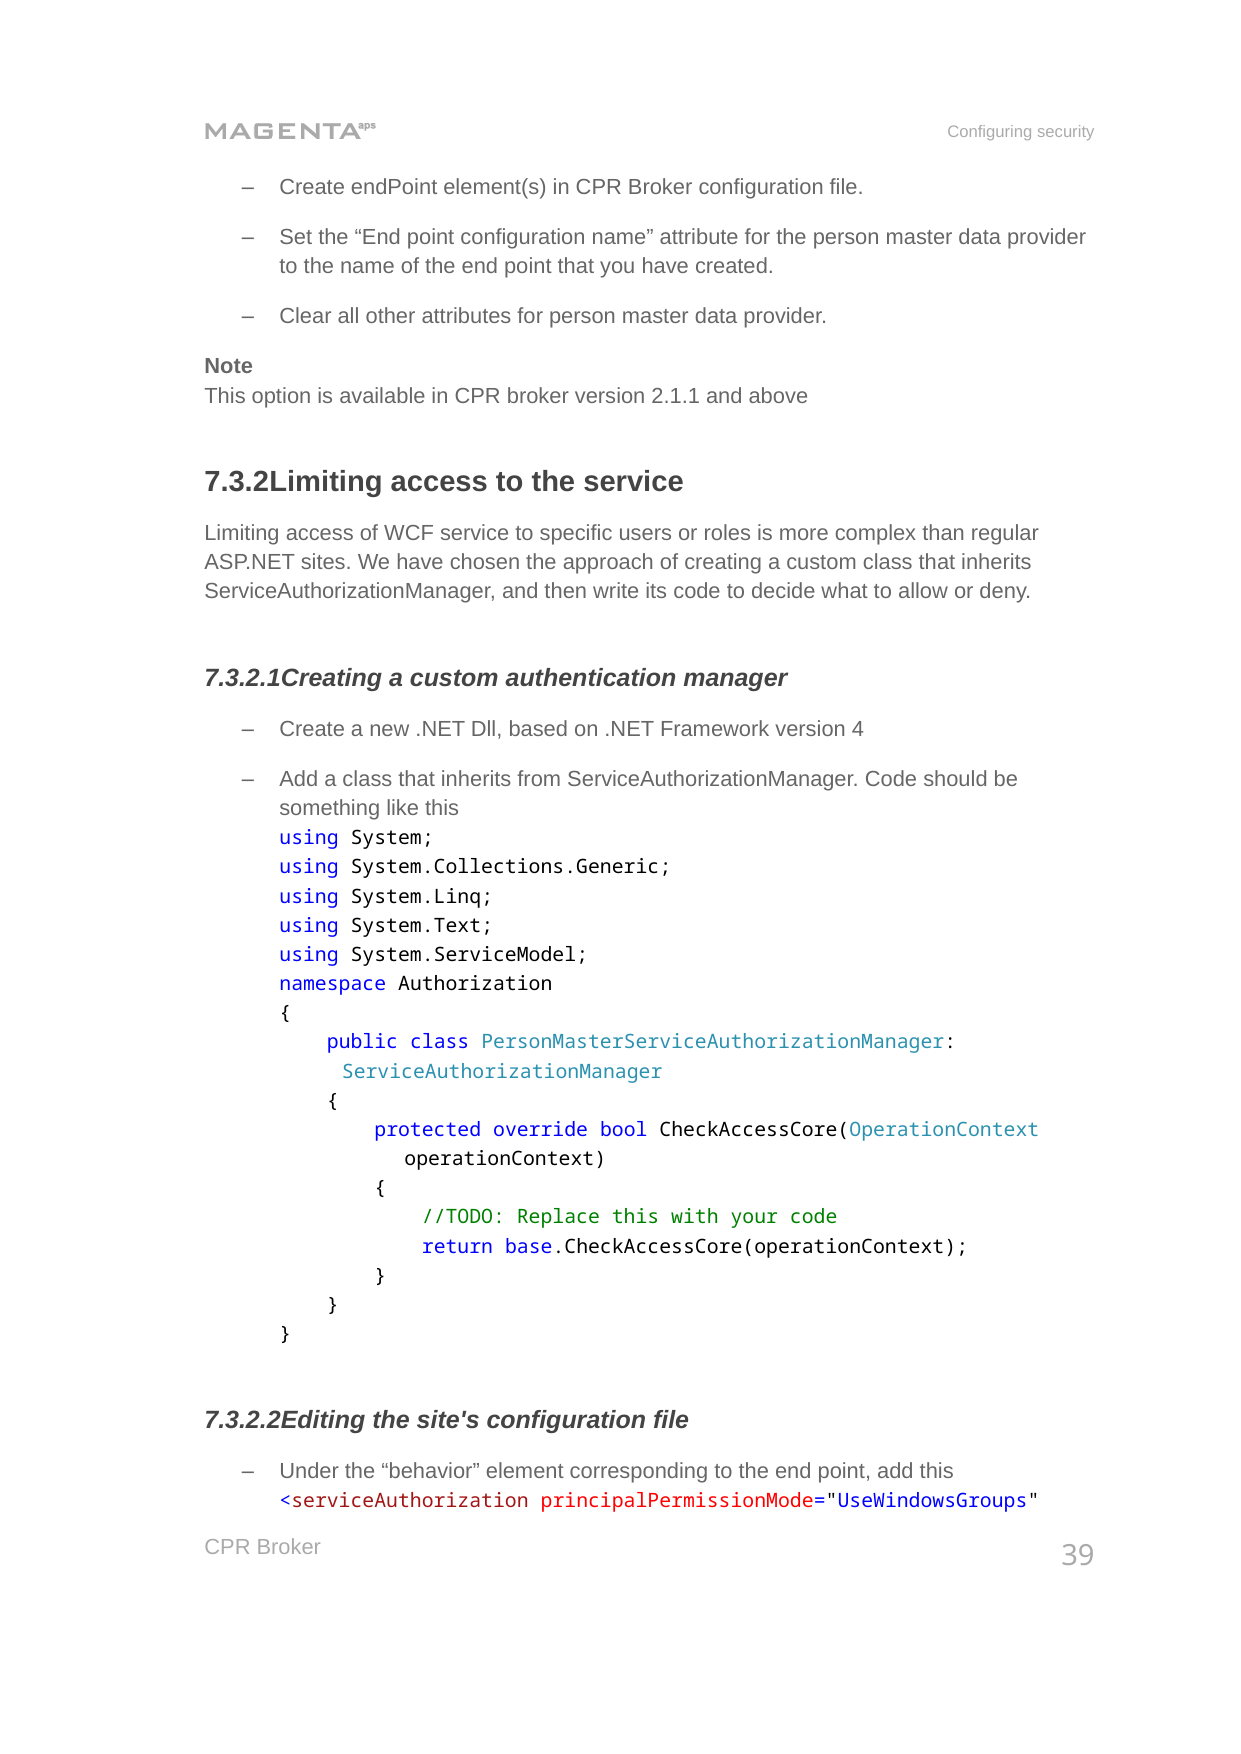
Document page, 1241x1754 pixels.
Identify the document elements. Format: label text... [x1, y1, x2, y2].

list Create endPoint element(s) in CPR Broker configuration file. [242, 171, 1094, 201]
text Note This option is available in CPR broker version 2.1.1 and above [204, 351, 1094, 409]
subtitle Limiting access to the service [204, 444, 1094, 503]
list Add a class that inherits from ServiceAuthorizationManager. Code should be something like this using System; using System.Collections.Generic; using System.Linq; using System.Text; using System.ServiceModel; namespace Authorization { public class PersonMasterServiceAuthorizationManager: ServiceAuthorizationManager { protected override bool CheckAccessCore(OperationContext operationContext) { //TODO: Replace this with your code return base.CheckAccessCore(operationContext); } } } [242, 763, 1094, 1346]
list Create a new .NET Dll, based on .NET Framework version 4 [242, 713, 1094, 742]
text Limiting access of WCF service to specific users or roles is more complex than regular ASP.NET sites. We have chosen the approach of creating a custom class that inherits ServiceAuthorizationManager, and then write its code to decide what to allow or deny. [204, 517, 1094, 605]
subtitle Editing the site's configuration file [204, 1382, 1094, 1440]
list Clear all other attributes for person master data provider. [242, 301, 1094, 330]
list Set the “End point configuration name” attribute for the person master data provider to the name of the end point that you have created. [242, 221, 1094, 280]
subtitle Creating a custom authentication manager [204, 640, 1094, 698]
list Under the “behavior” element corresponding to the end point, add this <serviceAuthorization principalPermissionMode="UseWindowsGroups" [242, 1455, 1094, 1513]
